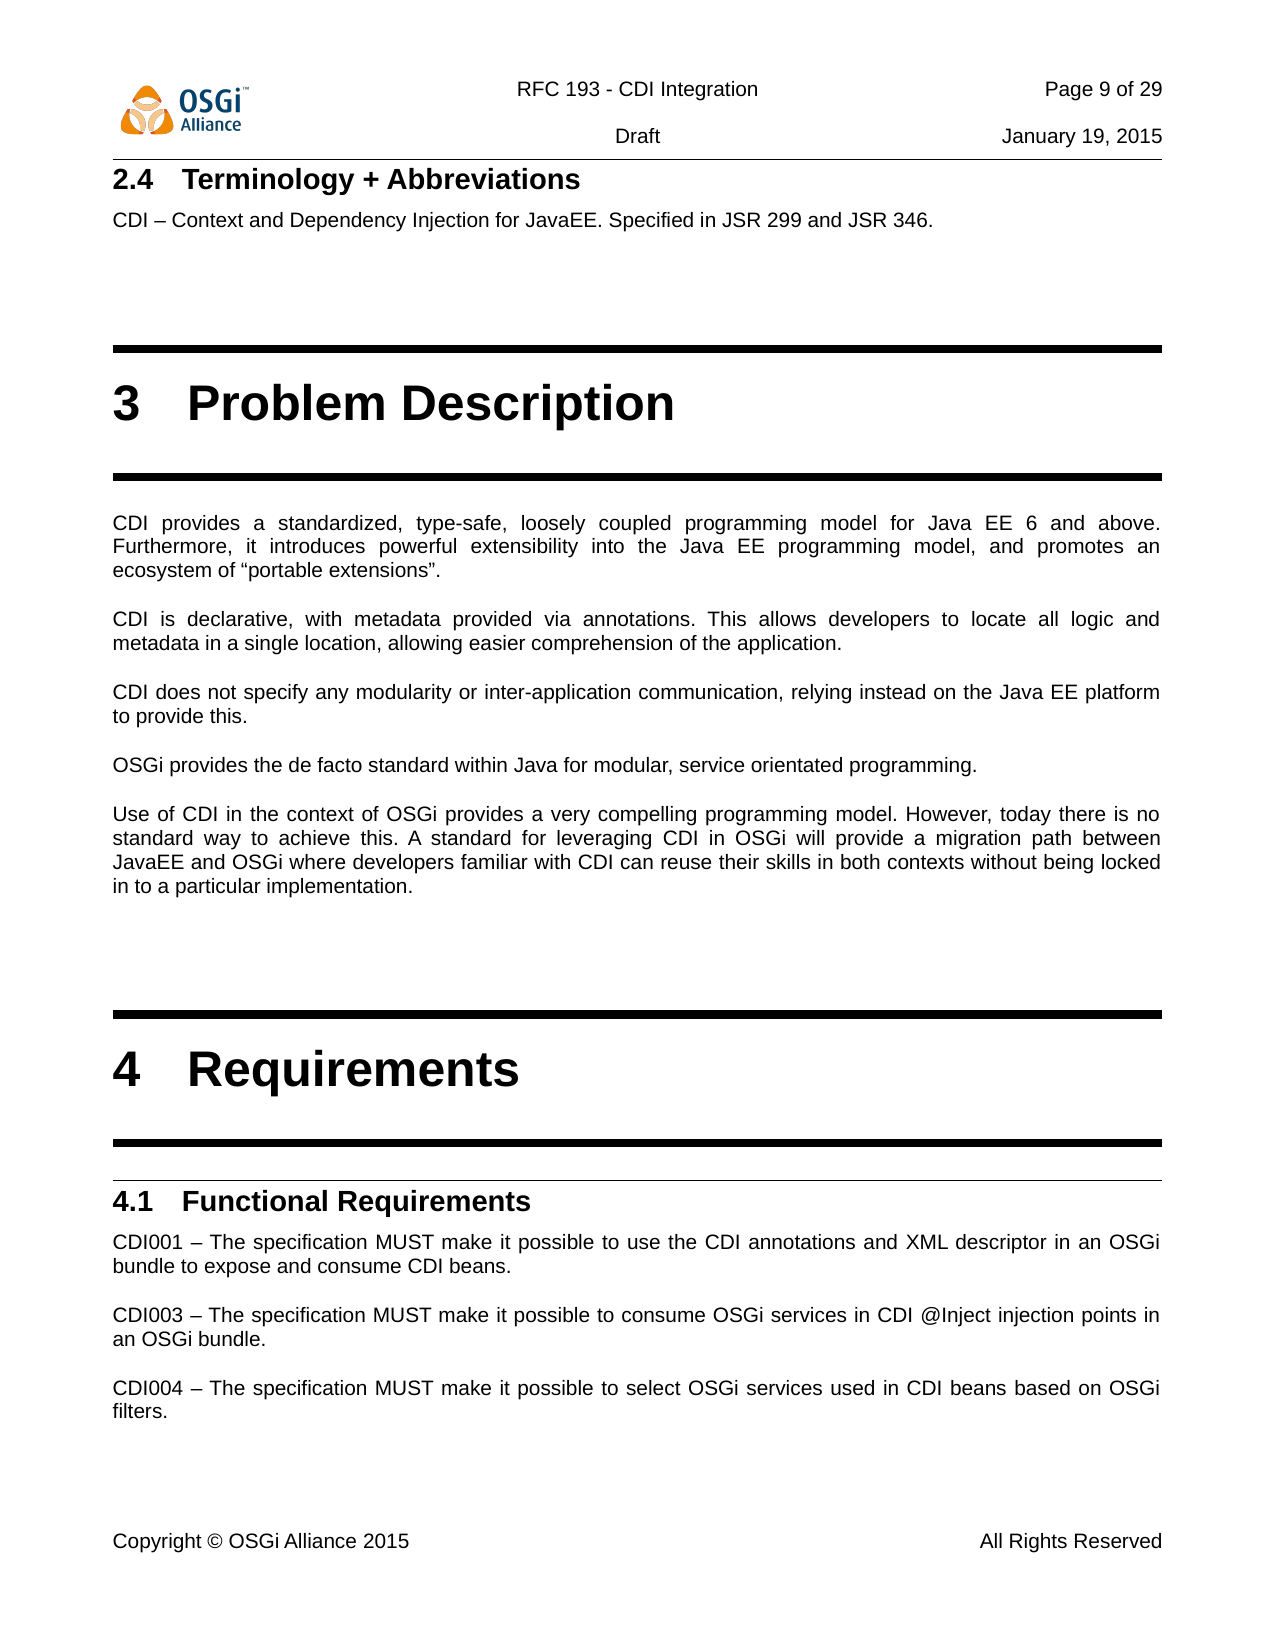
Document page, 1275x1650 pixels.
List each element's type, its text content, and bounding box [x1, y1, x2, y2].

text CDI – Context and Dependency Injection for JavaEE. Specified in JSR 299 and JSR 346. [112, 208, 1162, 232]
picture [113, 78, 257, 142]
text Use of CDI in the context of OSGi provides a very compelling programming model. However, today there is no standard way to achieve this. A standard for leveraging CDI in OSGi will provide a migration path between JavaEE and OSGi where developers familiar with CDI can reuse their skills in both contexts without being locked in to a particular implementation. [112, 802, 1162, 898]
text CDI does not specify any modularity or inter-application communication, relying instead on the Java EE platform to provide this. [112, 680, 1162, 728]
text CDI004 – The specification MUST make it possible to select OSGi services used in CDI beans based on OSGi filters. [112, 1375, 1162, 1423]
subtitle Functional Requirements [112, 1181, 1162, 1217]
subtitle Terminology + Abbreviations [112, 160, 1162, 196]
subtitle Problem Description [112, 346, 1162, 481]
text CDI001 – The specification MUST make it possible to use the CDI annotations and XML descriptor in an OSGi bundle to expose and consume CDI beans. [112, 1229, 1162, 1277]
text CDI is declarative, with metadata provided via annotations. This allows developers to locate all logic and metadata in a single location, allowing easier comprehension of the application. [112, 607, 1162, 655]
text OSGi provides the de facto standard within Java for modular, service orientated programming. [112, 753, 1162, 777]
subtitle Requirements [112, 1011, 1162, 1147]
text CDI003 – The specification MUST make it possible to consume OSGi services in CDI @Inject injection points in an OSGi bundle. [112, 1302, 1162, 1350]
text CDI provides a standardized, type-safe, loosely coupled programming model for Java EE 6 and above. Furthermore, it introduces powerful extensibility into the Java EE programming model, and promotes an ecosystem of “portable extensions”. [112, 510, 1162, 582]
